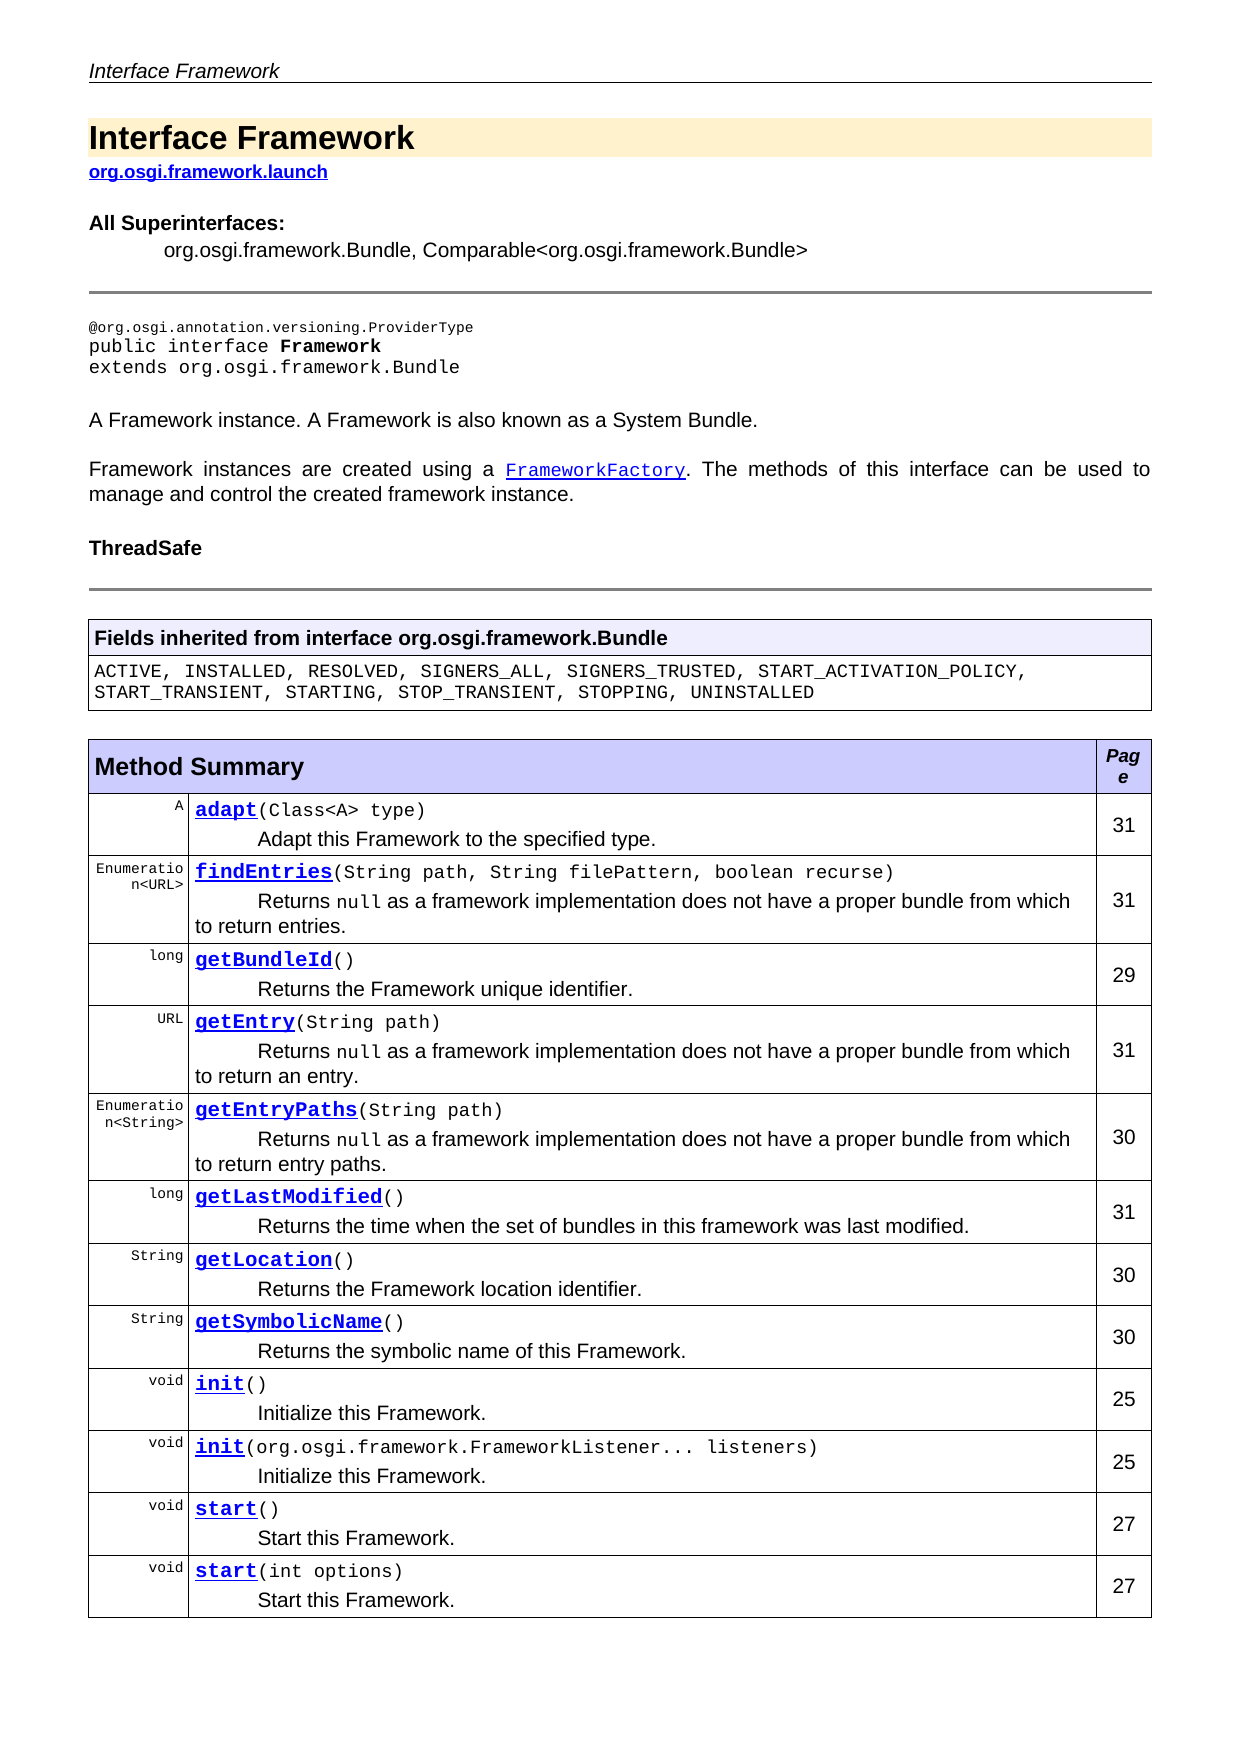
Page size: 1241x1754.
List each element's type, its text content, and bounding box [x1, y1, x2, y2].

table_cell 25 [1097, 1431, 1151, 1492]
table_cell 30 [1097, 944, 1151, 1005]
table_cell 27 [1097, 1556, 1151, 1617]
table_cell 32 [1097, 1094, 1151, 1180]
table_cell getLastModified() Returns the time when the set of bundles in this framework was last modified. [189, 1181, 1096, 1243]
table_cell void [89, 1369, 188, 1430]
table_cell 32 [1097, 1006, 1151, 1093]
table_cell getBundleId() Returns the Framework unique identifier. [189, 944, 1096, 1005]
subtitle Interface Framework [88, 118, 1152, 157]
table_cell ACTIVE, INSTALLED, RESOLVED, SIGNERS_ALL, SIGNERS_TRUSTED, START_ACTIVATION_POLICY, START_TRANSIENT, STARTING, STOP_TRANSIENT, STOPPING, UNINSTALLED [89, 656, 1151, 710]
text org.osgi.framework.launch [88, 160, 1152, 182]
table_cell 25 [1097, 1369, 1151, 1430]
table_cell 32 [1097, 1181, 1151, 1243]
table_cell A [89, 794, 188, 855]
table_cell 31 [1097, 1244, 1151, 1305]
table_header Method Summary [89, 740, 1096, 793]
table_cell Enumeration<String> [89, 1094, 188, 1180]
text @org.osgi.annotation.versioning.ProviderType public interface Framework [88, 320, 1152, 358]
table_cell getEntry(String path) Returns null as a framework implementation does not have a proper bundle from which to return an entry. [189, 1006, 1096, 1093]
table_cell 31 [1097, 1306, 1151, 1367]
table_header Fields inherited from interface org.osgi.framework.Bundle [89, 620, 1151, 655]
table_cell String [89, 1244, 188, 1305]
table_cell init() Initialize this Framework. [189, 1369, 1096, 1430]
table_cell init(org.osgi.framework.FrameworkListener... listeners) Initialize this Framework. [189, 1431, 1096, 1492]
table_header Page [1097, 740, 1151, 793]
table_cell void [89, 1556, 188, 1617]
text Framework instances are created using a FrameworkFactory. The methods of this interface can be used to manage and control the created framework instance. [88, 457, 1152, 506]
table_cell void [89, 1431, 188, 1492]
table_cell 33 [1097, 794, 1151, 855]
table_cell URL [89, 1006, 188, 1093]
table_cell getSymbolicName() Returns the symbolic name of this Framework. [189, 1306, 1096, 1367]
table_cell void [89, 1493, 188, 1555]
table_cell 27 [1097, 1493, 1151, 1555]
table_cell getLocation() Returns the Framework location identifier. [189, 1244, 1096, 1305]
table_cell getEntryPaths(String path) Returns null as a framework implementation does not have a proper bundle from which to return entry paths. [189, 1094, 1096, 1180]
table_cell start(int options) Start this Framework. [189, 1556, 1096, 1617]
text A Framework instance. A Framework is also known as a System Bundle. [88, 408, 1152, 432]
table_cell Enumeration<URL> [89, 856, 188, 943]
subtitle All Superinterfaces: [88, 211, 1152, 235]
text ThreadSafe [88, 535, 1152, 559]
table_cell long [89, 1181, 188, 1243]
table_cell long [89, 944, 188, 1005]
table_cell 33 [1097, 856, 1151, 943]
text org.osgi.framework.Bundle, Comparable<org.osgi.framework.Bundle> [163, 237, 1152, 261]
table_cell findEntries(String path, String filePattern, boolean recurse) Returns null as a framework implementation does not have a proper bundle from which to return entries. [189, 856, 1096, 943]
table_cell String [89, 1306, 188, 1367]
table_cell start() Start this Framework. [189, 1493, 1096, 1555]
table_cell adapt(Class<A> type) Adapt this Framework to the specified type. [189, 794, 1096, 855]
text extends org.osgi.framework.Bundle [88, 358, 1152, 379]
